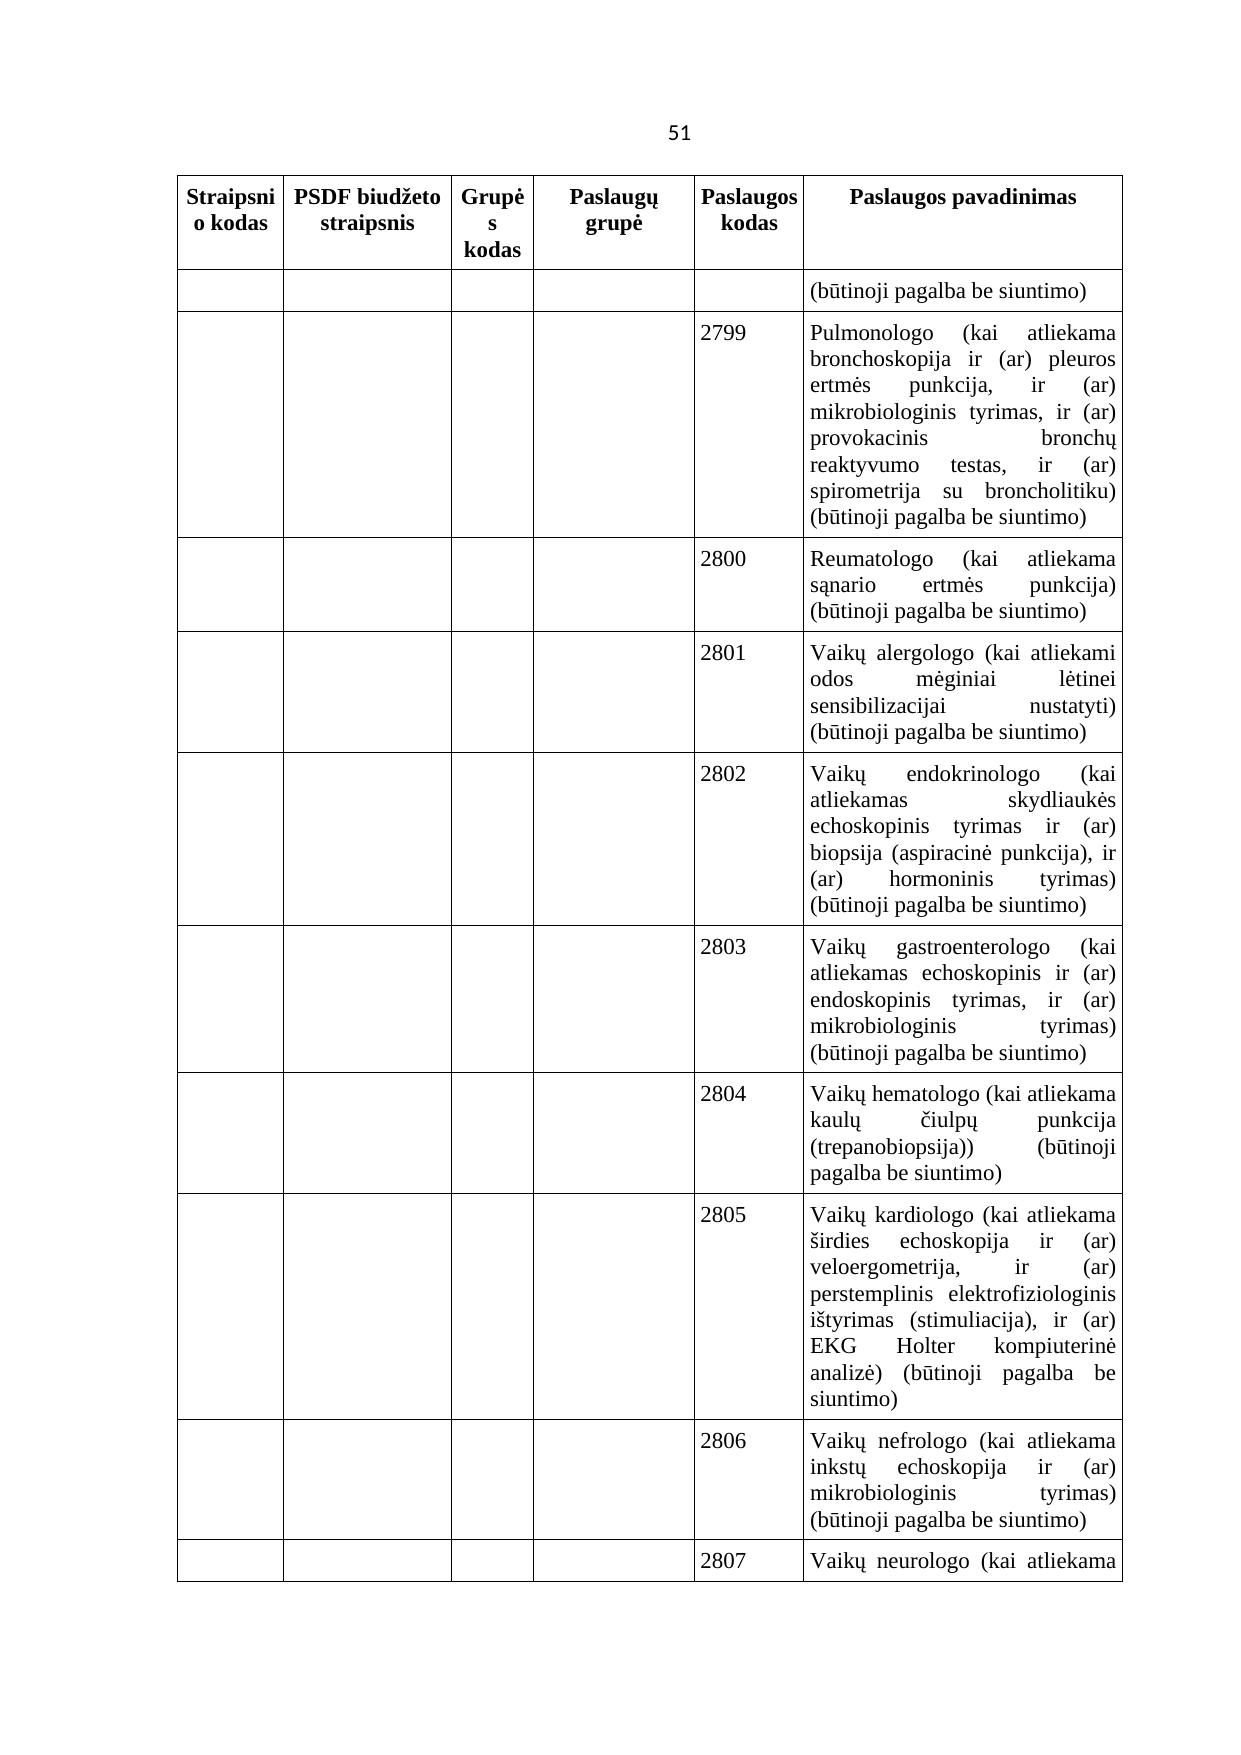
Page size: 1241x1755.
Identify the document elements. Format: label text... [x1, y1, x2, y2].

table_cell Vaikų alergologo (kai atliekami odos mėginiai lėtinei sensibilizacijai nustatyti) (būtinoji pagalba be siuntimo) [804, 632, 1122, 752]
table_cell 2799 [695, 312, 803, 537]
table_cell [178, 312, 283, 537]
table_cell [452, 538, 533, 631]
table_header Paslaugų grupė [534, 176, 694, 269]
table_cell [284, 538, 451, 631]
table_cell [178, 632, 283, 752]
table_cell [284, 270, 451, 311]
table_cell [452, 1194, 533, 1419]
table_header Paslaugos pavadinimas [804, 176, 1122, 269]
table_header PSDF biudžeto straipsnis [284, 176, 451, 269]
table_cell 2806 [695, 1420, 803, 1539]
table_cell 2802 [695, 753, 803, 925]
table_cell [534, 1420, 694, 1539]
table_cell 2804 [695, 1073, 803, 1193]
table_cell Reumatologo (kai atliekama sąnario ertmės punkcija) (būtinoji pagalba be siuntimo) [804, 538, 1122, 631]
table_cell [178, 753, 283, 925]
table_cell Vaikų gastroenterologo (kai atliekamas echoskopinis ir (ar) endoskopinis tyrimas, ir (ar) mikrobiologinis tyrimas) (būtinoji pagalba be siuntimo) [804, 926, 1122, 1072]
table_cell [178, 926, 283, 1072]
table_cell [452, 1420, 533, 1539]
table_cell [178, 1194, 283, 1419]
table_cell [452, 1073, 533, 1193]
table_cell [452, 926, 533, 1072]
table_cell [284, 926, 451, 1072]
table_cell [178, 1073, 283, 1193]
table_cell Vaikų kardiologo (kai atliekama širdies echoskopija ir (ar) veloergometrija, ir (ar) perstemplinis elektrofiziologinis ištyrimas (stimuliacija), ir (ar) EKG Holter kompiuterinė analizė) (būtinoji pagalba be siuntimo) [804, 1194, 1122, 1419]
table_cell 2801 [695, 632, 803, 752]
table_cell [178, 538, 283, 631]
table_cell [534, 1194, 694, 1419]
table_cell [178, 270, 283, 311]
table_cell [452, 632, 533, 752]
table_cell 2805 [695, 1194, 803, 1419]
table_cell [284, 1194, 451, 1419]
table_cell [534, 270, 694, 311]
table_cell [695, 270, 803, 311]
table_header Paslaugos kodas [695, 176, 803, 269]
table_cell [452, 753, 533, 925]
table_cell [284, 1540, 451, 1581]
table_cell [534, 1073, 694, 1193]
table_cell Vaikų neurologo (kai atliekama [804, 1540, 1122, 1581]
table_cell (būtinoji pagalba be siuntimo) [804, 270, 1122, 311]
table_cell [452, 1540, 533, 1581]
table_header Straipsnio kodas [178, 176, 283, 269]
table_cell 2803 [695, 926, 803, 1072]
table_cell [178, 1420, 283, 1539]
table_cell [284, 1073, 451, 1193]
table_cell [534, 632, 694, 752]
table_cell Vaikų endokrinologo (kai atliekamas skydliaukės echoskopinis tyrimas ir (ar) biopsija (aspiracinė punkcija), ir (ar) hormoninis tyrimas) (būtinoji pagalba be siuntimo) [804, 753, 1122, 925]
table_cell [178, 1540, 283, 1581]
table_cell [452, 270, 533, 311]
table_cell [284, 1420, 451, 1539]
table_cell [534, 1540, 694, 1581]
table_cell [284, 753, 451, 925]
table_cell [284, 632, 451, 752]
table_cell [534, 926, 694, 1072]
table_cell Vaikų hematologo (kai atliekama kaulų čiulpų punkcija (trepanobiopsija)) (būtinoji pagalba be siuntimo) [804, 1073, 1122, 1193]
table_cell [534, 312, 694, 537]
table_cell [452, 312, 533, 537]
table_cell [284, 312, 451, 537]
table_cell [534, 753, 694, 925]
table_cell 2800 [695, 538, 803, 631]
table_header Grupės kodas [452, 176, 533, 269]
table_cell 2807 [695, 1540, 803, 1581]
table_cell [534, 538, 694, 631]
table_cell Vaikų nefrologo (kai atliekama inkstų echoskopija ir (ar) mikrobiologinis tyrimas) (būtinoji pagalba be siuntimo) [804, 1420, 1122, 1539]
table_cell Pulmonologo (kai atliekama bronchoskopija ir (ar) pleuros ertmės punkcija, ir (ar) mikrobiologinis tyrimas, ir (ar) provokacinis bronchų reaktyvumo testas, ir (ar) spirometrija su broncholitiku) (būtinoji pagalba be siuntimo) [804, 312, 1122, 537]
